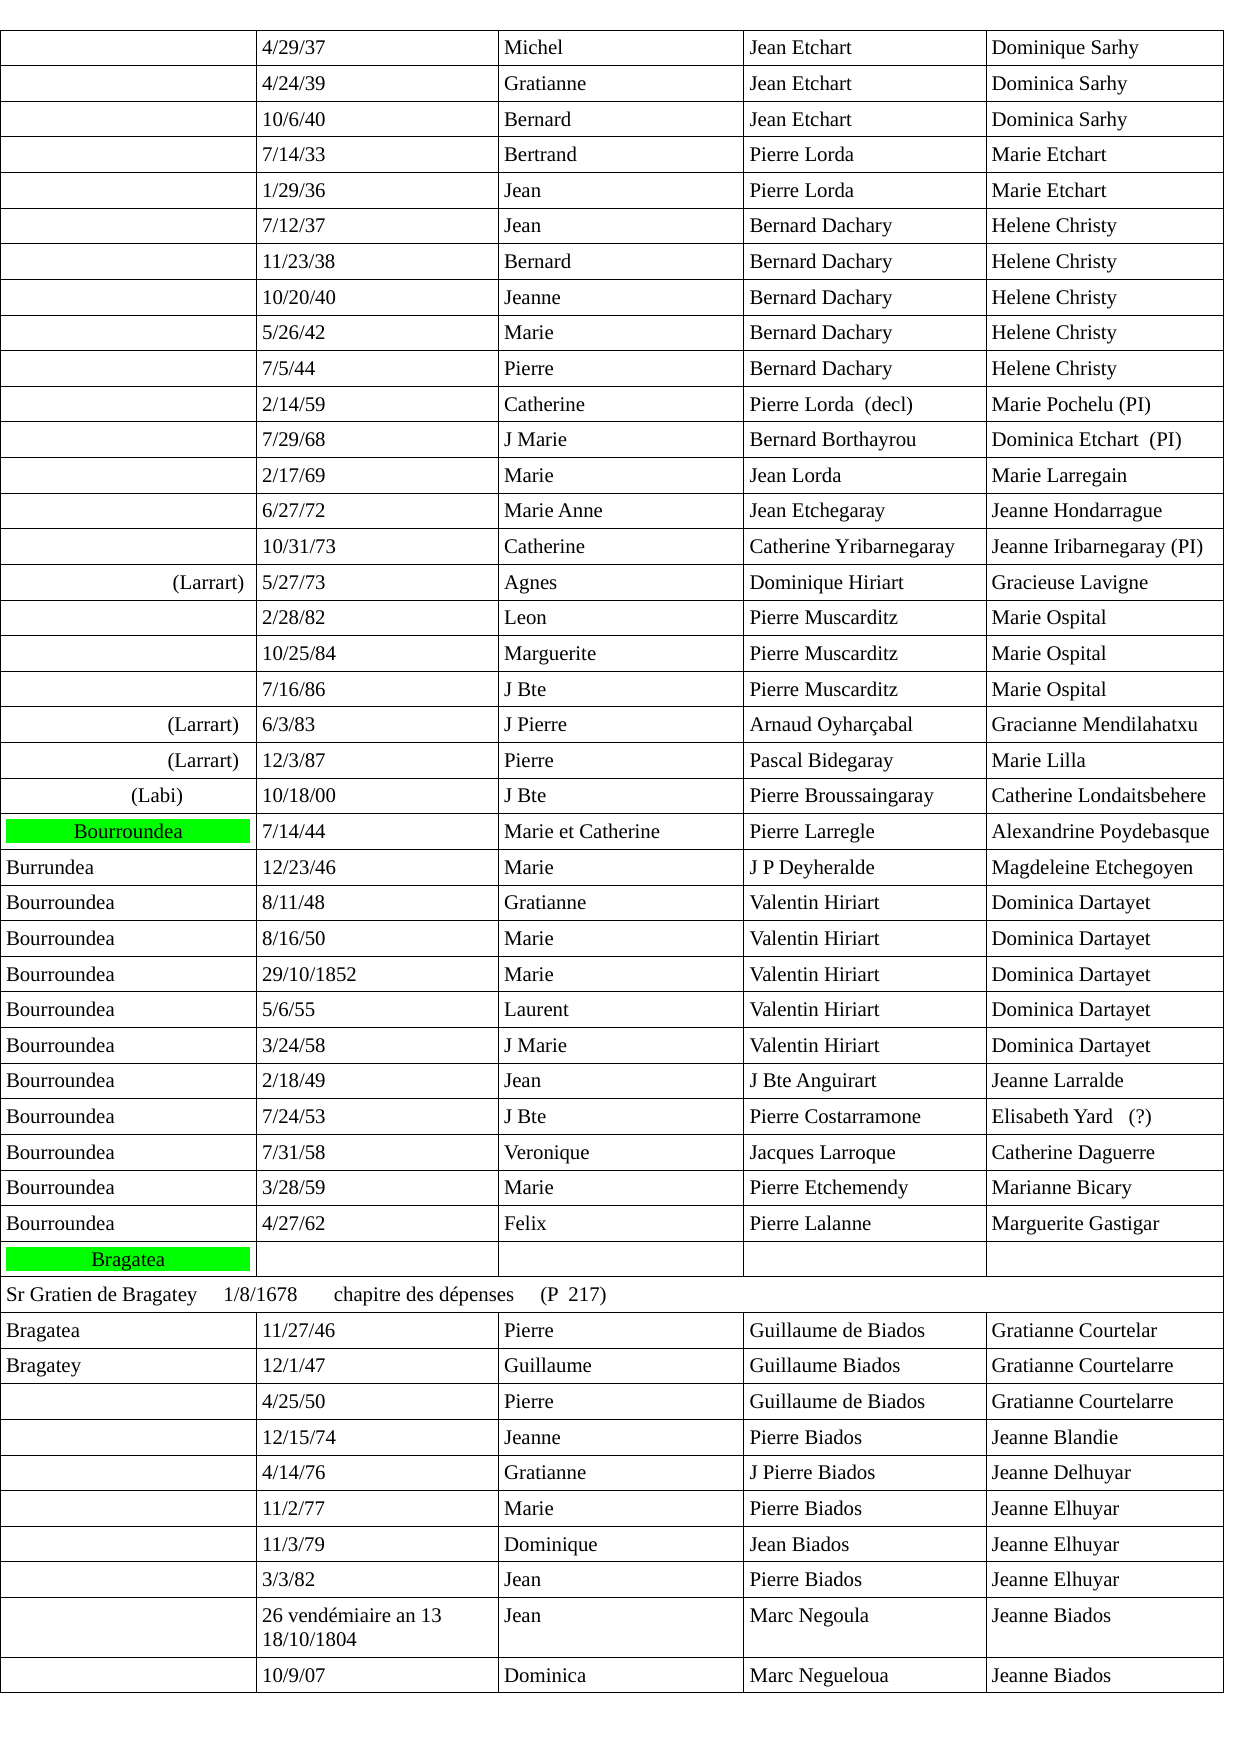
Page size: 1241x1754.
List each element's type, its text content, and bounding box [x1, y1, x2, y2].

table_cell Jeanne Elhuyar [987, 1491, 1223, 1526]
table_cell Bernard Dachary [744, 316, 986, 350]
table_cell Arnaud Oyharçabal [744, 707, 986, 742]
table_cell Pierre [499, 1313, 743, 1348]
table_cell Magdeleine Etchegoyen [987, 850, 1223, 884]
table_cell 06/05/1855 [257, 992, 498, 1027]
table_cell J Pierre [499, 707, 743, 742]
table_cell Marie [499, 316, 743, 350]
table_cell 27/04/1862 [257, 1206, 498, 1241]
table_cell Gratianne Courtelar [987, 1313, 1223, 1348]
table_cell [1, 387, 256, 421]
table_cell [1, 280, 256, 314]
table_cell 29/07/1868 [257, 422, 498, 457]
table_cell Pierre Muscarditz [744, 601, 986, 635]
table_cell (Larrart) [1, 743, 256, 778]
table_cell [499, 1242, 743, 1276]
table_cell [1, 636, 256, 671]
table_cell Dominique Hiriart [744, 565, 986, 599]
table_cell 24/07/1853 [257, 1099, 498, 1134]
table_cell Pascal Bidegaray [744, 743, 986, 778]
table_cell 15/12/1774 [257, 1420, 498, 1454]
table_cell 14/07/1833 [257, 137, 498, 172]
table_cell Alexandrine Poydebasque [987, 814, 1223, 849]
table_cell 27/06/1872 [257, 494, 498, 528]
table_cell Bourroundea [1, 957, 256, 991]
table_cell Guillaume de Biados [744, 1313, 986, 1348]
table_cell Pierre Lorda [744, 173, 986, 208]
table_cell Gracieuse Lavigne [987, 565, 1223, 599]
table_cell Marie [499, 850, 743, 884]
table_cell Bourroundea [1, 1028, 256, 1063]
table_cell [1, 244, 256, 279]
table_cell Bernard Dachary [744, 280, 986, 314]
table_cell Bernard Borthayrou [744, 422, 986, 457]
table_cell Pierre Muscarditz [744, 672, 986, 706]
table_cell Catherine Daguerre [987, 1135, 1223, 1169]
table_cell Marie [499, 1491, 743, 1526]
table_cell Valentin Hiriart [744, 886, 986, 920]
table_cell Bourroundea [1, 1099, 256, 1134]
table_cell Gratianne [499, 886, 743, 920]
table_cell 11/08/1848 [257, 886, 498, 920]
table_cell 03/06/1883 [257, 707, 498, 742]
table_cell Valentin Hiriart [744, 1028, 986, 1063]
table_cell J Pierre Biados [744, 1456, 986, 1490]
table_cell [1, 422, 256, 457]
table_cell Bourroundea [1, 992, 256, 1027]
table_cell Elisabeth Yard (?) [987, 1099, 1223, 1134]
table_cell Pierre Biados [744, 1420, 986, 1454]
table_cell 05/07/1844 [257, 351, 498, 386]
table_cell 02/11/1777 [257, 1491, 498, 1526]
table_cell Jean Biados [744, 1527, 986, 1561]
table_cell Marie Larregain [987, 458, 1223, 493]
table_cell Guillaume [499, 1349, 743, 1383]
table_cell 03/03/1782 [257, 1562, 498, 1597]
table_cell 14/04/1776 [257, 1456, 498, 1490]
table_cell Bragatea [1, 1313, 256, 1348]
table_cell Catherine [499, 387, 743, 421]
table_cell 29/01/1836 [257, 173, 498, 208]
table_cell Pierre [499, 743, 743, 778]
table_cell [1, 1491, 256, 1526]
table_cell Pierre Lalanne [744, 1206, 986, 1241]
table_cell Bourroundea [1, 1064, 256, 1098]
table_cell Marie [499, 921, 743, 956]
table_cell [1, 494, 256, 528]
table_cell J Marie [499, 422, 743, 457]
table_cell J Bte [499, 1099, 743, 1134]
table_cell Marie [499, 1171, 743, 1205]
table_cell Pierre Larregle [744, 814, 986, 849]
table_cell Dominica Dartayet [987, 957, 1223, 991]
table_cell Jean Etchart [744, 66, 986, 101]
table_cell 23/11/1838 [257, 244, 498, 279]
table_cell [1, 102, 256, 136]
table_cell Marie [499, 957, 743, 991]
table_cell Guillaume Biados [744, 1349, 986, 1383]
table_cell Marie Ospital [987, 636, 1223, 671]
table_cell Burrundea [1, 850, 256, 884]
table_cell 31/07/1858 [257, 1135, 498, 1169]
table_cell 20/10/1840 [257, 280, 498, 314]
table_cell Bernard Dachary [744, 351, 986, 386]
table_cell J Bte Anguirart [744, 1064, 986, 1098]
table_cell Jean Etchart [744, 31, 986, 65]
table_cell [1, 209, 256, 243]
table_cell Jean Etchegaray [744, 494, 986, 528]
table_cell [744, 1242, 986, 1276]
table_cell Pierre Biados [744, 1562, 986, 1597]
table_cell [1, 351, 256, 386]
table_cell [1, 1658, 256, 1692]
table_cell [1, 66, 256, 101]
table_cell Pierre Broussaingaray [744, 779, 986, 813]
table_cell J Marie [499, 1028, 743, 1063]
table_cell [1, 601, 256, 635]
table_cell 28/02/1882 [257, 601, 498, 635]
table_cell 03/11/1779 [257, 1527, 498, 1561]
table_cell Laurent [499, 992, 743, 1027]
table_cell 12/07/1837 [257, 209, 498, 243]
table_cell Jean [499, 209, 743, 243]
table_cell 14/07/1844 [257, 814, 498, 849]
table_cell 29/10/1852 [257, 957, 498, 991]
table_cell 23/12/1846 [257, 850, 498, 884]
table_cell Jean [499, 1064, 743, 1098]
table_cell Marc Negoula [744, 1598, 986, 1657]
table_cell (Labi) [1, 779, 256, 813]
table_cell Bourroundea [1, 1135, 256, 1169]
table_cell Gratianne Courtelarre [987, 1349, 1223, 1383]
table_cell Leon [499, 601, 743, 635]
table_cell [1, 1420, 256, 1454]
table_cell 01/12/1747 [257, 1349, 498, 1383]
table_cell Marie et Catherine [499, 814, 743, 849]
table_cell [1, 458, 256, 493]
table_cell Dominica Etchart (PI) [987, 422, 1223, 457]
table_cell Dominica Sarhy [987, 102, 1223, 136]
table_cell Felix [499, 1206, 743, 1241]
table_cell Marianne Bicary [987, 1171, 1223, 1205]
table_cell Jean [499, 1598, 743, 1657]
table_cell Pierre [499, 351, 743, 386]
table_cell 24/04/1839 [257, 66, 498, 101]
table_cell 28/03/1859 [257, 1171, 498, 1205]
table_cell Jeanne Elhuyar [987, 1527, 1223, 1561]
table_cell Pierre Biados [744, 1491, 986, 1526]
table_cell Jeanne Elhuyar [987, 1562, 1223, 1597]
table_cell 26 vendémiaire an 13 18/10/1804 [257, 1598, 498, 1657]
table_cell Veronique [499, 1135, 743, 1169]
table_cell 24/03/1858 [257, 1028, 498, 1063]
table_cell [1, 316, 256, 350]
table_cell Bourroundea [1, 1206, 256, 1241]
table_cell Pierre Costarramone [744, 1099, 986, 1134]
table_cell [1, 1384, 256, 1419]
table_cell Dominica Sarhy [987, 66, 1223, 101]
table_cell Dominica Dartayet [987, 921, 1223, 956]
table_cell Dominica Dartayet [987, 1028, 1223, 1063]
table_cell [1, 1456, 256, 1490]
table_cell Jeanne Iribarnegaray (PI) [987, 529, 1223, 564]
table_cell Catherine Londaitsbehere [987, 779, 1223, 813]
table_cell [987, 1242, 1223, 1276]
table_cell Gratianne [499, 66, 743, 101]
table_cell Jeanne Biados [987, 1658, 1223, 1692]
table_cell Bernard [499, 102, 743, 136]
table_cell 27/11/1746 [257, 1313, 498, 1348]
table_cell Dominique [499, 1527, 743, 1561]
table_cell Dominica Dartayet [987, 992, 1223, 1027]
table_cell Marguerite Gastigar [987, 1206, 1223, 1241]
table_cell [1, 1598, 256, 1657]
table_cell Jeanne [499, 1420, 743, 1454]
table_cell Valentin Hiriart [744, 992, 986, 1027]
table_cell 17/02/1869 [257, 458, 498, 493]
table_cell Helene Christy [987, 316, 1223, 350]
table_cell Marie Anne [499, 494, 743, 528]
table_cell Bragatea [1, 1242, 256, 1276]
table_cell Marie Pochelu (PI) [987, 387, 1223, 421]
table_cell 03/12/1887 [257, 743, 498, 778]
table_cell Sr Gratien de Bragatey 1/8/1678 chapitre des dépenses (P 217) [1, 1277, 1223, 1312]
table_cell Bernard [499, 244, 743, 279]
table_cell Jeanne Blandie [987, 1420, 1223, 1454]
table_cell [1, 137, 256, 172]
table_cell Guillaume de Biados [744, 1384, 986, 1419]
table_cell Pierre Lorda [744, 137, 986, 172]
table_cell Jean Lorda [744, 458, 986, 493]
table_cell Dominique Sarhy [987, 31, 1223, 65]
table_cell Catherine Yribarnegaray [744, 529, 986, 564]
table_cell 18/02/1849 [257, 1064, 498, 1098]
table_cell 16/07/1886 [257, 672, 498, 706]
table_cell [1, 672, 256, 706]
table_cell Helene Christy [987, 209, 1223, 243]
table_cell (Larrart) [1, 565, 256, 599]
table_cell Marguerite [499, 636, 743, 671]
table_cell Marie Etchart [987, 173, 1223, 208]
table_cell Valentin Hiriart [744, 957, 986, 991]
table_cell Michel [499, 31, 743, 65]
table_cell Agnes [499, 565, 743, 599]
table_cell [1, 1562, 256, 1597]
table_cell Bertrand [499, 137, 743, 172]
table_cell Dominica Dartayet [987, 886, 1223, 920]
table_cell Jeanne [499, 280, 743, 314]
table_cell Jean Etchart [744, 102, 986, 136]
table_cell [1, 173, 256, 208]
table_cell 06/10/1840 [257, 102, 498, 136]
table_cell [257, 1242, 498, 1276]
table_cell Pierre [499, 1384, 743, 1419]
table_cell Bourroundea [1, 1171, 256, 1205]
table_cell Pierre Muscarditz [744, 636, 986, 671]
table_cell Bragatey [1, 1349, 256, 1383]
table_cell Marie Etchart [987, 137, 1223, 172]
table_cell Marie [499, 458, 743, 493]
table_cell Bernard Dachary [744, 244, 986, 279]
table_cell Pierre Lorda (decl) [744, 387, 986, 421]
table_cell J P Deyheralde [744, 850, 986, 884]
table_cell Helene Christy [987, 280, 1223, 314]
table_cell 27/05/1873 [257, 565, 498, 599]
table_cell Bourroundea [1, 886, 256, 920]
table_cell Marie Ospital [987, 601, 1223, 635]
table_cell Dominica [499, 1658, 743, 1692]
table_cell 09/10/1807 [257, 1658, 498, 1692]
table_cell 25/10/1884 [257, 636, 498, 671]
table_cell [1, 1527, 256, 1561]
table_cell Valentin Hiriart [744, 921, 986, 956]
table_cell J Bte [499, 779, 743, 813]
table_cell 18/10/1900 [257, 779, 498, 813]
table_cell 25/04/1750 [257, 1384, 498, 1419]
table_cell Bernard Dachary [744, 209, 986, 243]
table_cell Jeanne Delhuyar [987, 1456, 1223, 1490]
table_cell Jeanne Biados [987, 1598, 1223, 1657]
table_cell Catherine [499, 529, 743, 564]
table_cell Gratianne [499, 1456, 743, 1490]
table_cell Marie Lilla [987, 743, 1223, 778]
table_cell 26/05/1842 [257, 316, 498, 350]
table_cell Gracianne Mendilahatxu [987, 707, 1223, 742]
table_cell Bourroundea [1, 814, 256, 849]
table_cell Jean [499, 1562, 743, 1597]
table_cell J Bte [499, 672, 743, 706]
table_cell Jean [499, 173, 743, 208]
table_cell Jeanne Hondarrague [987, 494, 1223, 528]
table_cell Marie Ospital [987, 672, 1223, 706]
table_cell Bourroundea [1, 921, 256, 956]
table_cell [1, 529, 256, 564]
table_cell 16/08/1850 [257, 921, 498, 956]
table_cell Marc Negueloua [744, 1658, 986, 1692]
table_cell 29/04/1837 [257, 31, 498, 65]
table_cell Gratianne Courtelarre [987, 1384, 1223, 1419]
table_cell Helene Christy [987, 244, 1223, 279]
table_cell 31/10/1873 [257, 529, 498, 564]
table_cell [1, 31, 256, 65]
table_cell Pierre Etchemendy [744, 1171, 986, 1205]
table_cell (Larrart) [1, 707, 256, 742]
table_cell Helene Christy [987, 351, 1223, 386]
table_cell Jacques Larroque [744, 1135, 986, 1169]
table_cell Jeanne Larralde [987, 1064, 1223, 1098]
table_cell 14/02/1859 [257, 387, 498, 421]
